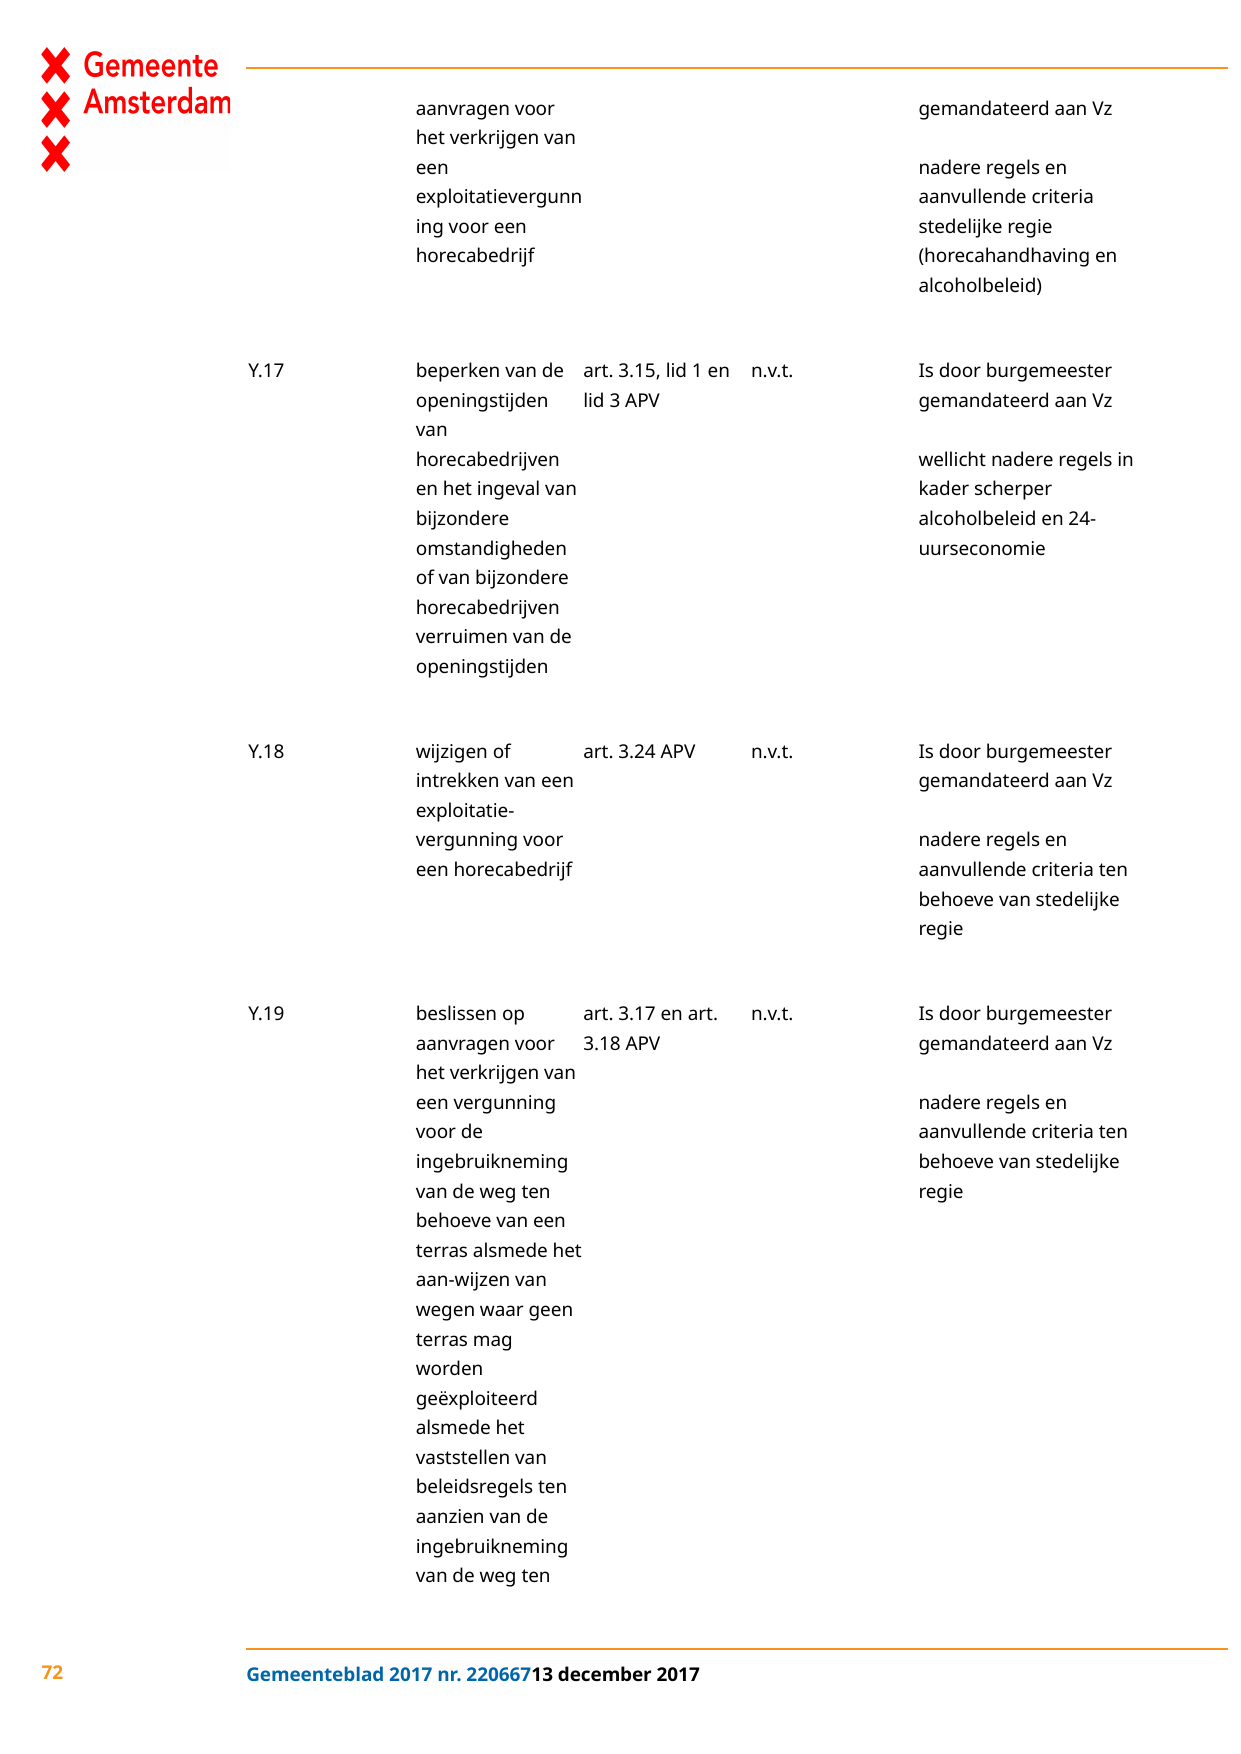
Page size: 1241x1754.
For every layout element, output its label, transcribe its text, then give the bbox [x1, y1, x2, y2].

table_cell [583, 95, 751, 328]
table_cell Is door burgemeester gemandateerd aan Vz nadere regels en aanvullende criteria ten behoeve van stedelijke regie [918, 708, 1152, 971]
table_cell n.v.t. [751, 708, 918, 971]
table_cell [248, 95, 416, 328]
table_cell Y.19 [248, 971, 416, 1588]
table_cell beperken van de openingstijden van horecabedrijven en het ingeval van bijzondere omstandigheden of van bijzondere horecabedrijven verruimen van de openingstijden [416, 328, 583, 708]
table_cell art. 3.15, lid 1 en lid 3 APV [583, 328, 751, 708]
table_cell Y.17 [248, 328, 416, 708]
table_cell Is door burgemeester gemandateerd aan Vz nadere regels en aanvullende criteria ten behoeve van stedelijke regie [918, 971, 1152, 1588]
table_cell gemandateerd aan Vz nadere regels en aanvullende criteria stedelijke regie (horecahandhaving en alcoholbeleid) [918, 95, 1152, 328]
picture [41, 47, 231, 172]
table_cell Is door burgemeester gemandateerd aan Vz wellicht nadere regels in kader scherper alcoholbeleid en 24-uurseconomie [918, 328, 1152, 708]
table_cell n.v.t. [751, 971, 918, 1588]
table_cell wijzigen of intrekken van een exploitatie-vergunning voor een horecabedrijf [416, 708, 583, 971]
table_cell beslissen op aanvragen voor het verkrijgen van een vergunning voor de ingebruikneming van de weg ten behoeve van een terras alsmede het aan-wijzen van wegen waar geen terras mag worden geëxploiteerd alsmede het vaststellen van beleidsregels ten aanzien van de ingebruikneming van de weg ten [416, 971, 583, 1588]
table_cell art. 3.24 APV [583, 708, 751, 971]
table_cell n.v.t. [751, 328, 918, 708]
table_cell Y.18 [248, 708, 416, 971]
table_cell [751, 95, 918, 328]
table_cell aanvragen voor het verkrijgen van een exploitatievergunning voor een horecabedrijf [416, 95, 583, 328]
table_cell art. 3.17 en art. 3.18 APV [583, 971, 751, 1588]
